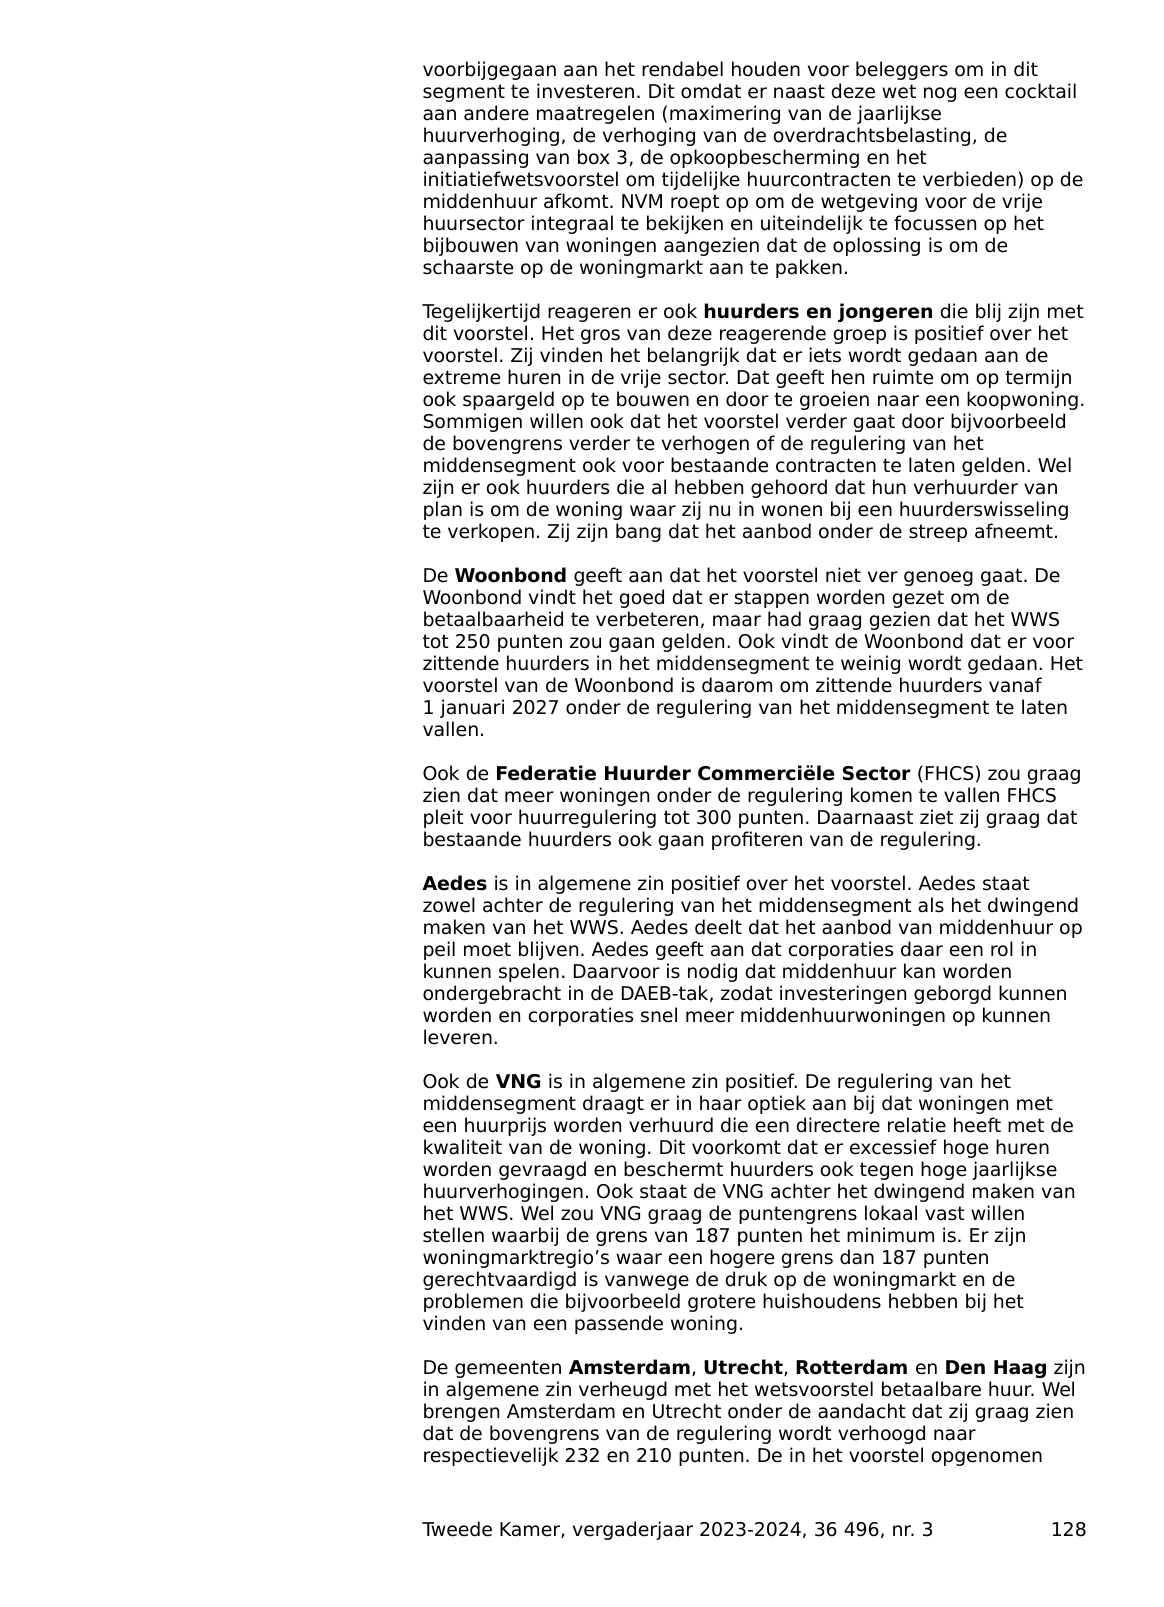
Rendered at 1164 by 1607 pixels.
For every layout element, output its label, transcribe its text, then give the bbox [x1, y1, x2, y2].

text Ook de Federatie Huurder Commerciële Sector (FHCS) zou graag zien dat meer woningen onder de regulering komen te vallen FHCS pleit voor huurregulering tot 300 punten. Daarnaast ziet zij graag dat bestaande huurders ook gaan profiteren van de regulering. [422, 763, 1087, 851]
text Ook de VNG is in algemene zin positief. De regulering van het middensegment draagt er in haar optiek aan bij dat woningen met een huurprijs worden verhuurd die een directere relatie heeft met de kwaliteit van de woning. Dit voorkomt dat er excessief hoge huren worden gevraagd en beschermt huurders ook tegen hoge jaarlijkse huurverhogingen. Ook staat de VNG achter het dwingend maken van het WWS. Wel zou VNG graag de puntengrens lokaal vast willen stellen waarbij de grens van 187 punten het minimum is. Er zijn woningmarktregio’s waar een hogere grens dan 187 punten gerechtvaardigd is vanwege de druk op de woningmarkt en de problemen die bijvoorbeeld grotere huishoudens hebben bij het vinden van een passende woning. [422, 1071, 1087, 1335]
text Aedes is in algemene zin positief over het voorstel. Aedes staat zowel achter de regulering van het middensegment als het dwingend maken van het WWS. Aedes deelt dat het aanbod van middenhuur op peil moet blijven. Aedes geeft aan dat corporaties daar een rol in kunnen spelen. Daarvoor is nodig dat middenhuur kan worden ondergebracht in de DAEB-tak, zodat investeringen geborgd kunnen worden en corporaties snel meer middenhuurwoningen op kunnen leveren. [422, 873, 1087, 1049]
text De gemeenten Amsterdam, Utrecht, Rotterdam en Den Haag zijn in algemene zin verheugd met het wetsvoorstel betaalbare huur. Wel brengen Amsterdam en Utrecht onder de aandacht dat zij graag zien dat de bovengrens van de regulering wordt verhoogd naar respectievelijk 232 en 210 punten. De in het voorstel opgenomen [422, 1357, 1087, 1467]
text voorbijgegaan aan het rendabel houden voor beleggers om in dit segment te investeren. Dit omdat er naast deze wet nog een cocktail aan andere maatregelen (maximering van de jaarlijkse huurverhoging, de verhoging van de overdrachtsbelasting, de aanpassing van box 3, de opkoopbescherming en het initiatiefwetsvoorstel om tijdelijke huurcontracten te verbieden) op de middenhuur afkomt. NVM roept op om de wetgeving voor de vrije huursector integraal te bekijken en uiteindelijk te focussen op het bijbouwen van woningen aangezien dat de oplossing is om de schaarste op de woningmarkt aan te pakken. [422, 59, 1087, 279]
text De Woonbond geeft aan dat het voorstel niet ver genoeg gaat. De Woonbond vindt het goed dat er stappen worden gezet om de betaalbaarheid te verbeteren, maar had graag gezien dat het WWS tot 250 punten zou gaan gelden. Ook vindt de Woonbond dat er voor zittende huurders in het middensegment te weinig wordt gedaan. Het voorstel van de Woonbond is daarom om zittende huurders vanaf 1 januari 2027 onder de regulering van het middensegment te laten vallen. [422, 565, 1087, 741]
text Tegelijkertijd reageren er ook huurders en jongeren die blij zijn met dit voorstel. Het gros van deze reagerende groep is positief over het voorstel. Zij vinden het belangrijk dat er iets wordt gedaan aan de extreme huren in de vrije sector. Dat geeft hen ruimte om op termijn ook spaargeld op te bouwen en door te groeien naar een koopwoning. Sommigen willen ook dat het voorstel verder gaat door bijvoorbeeld de bovengrens verder te verhogen of de regulering van het middensegment ook voor bestaande contracten te laten gelden. Wel zijn er ook huurders die al hebben gehoord dat hun verhuurder van plan is om de woning waar zij nu in wonen bij een huurderswisseling te verkopen. Zij zijn bang dat het aanbod onder de streep afneemt. [422, 301, 1087, 543]
